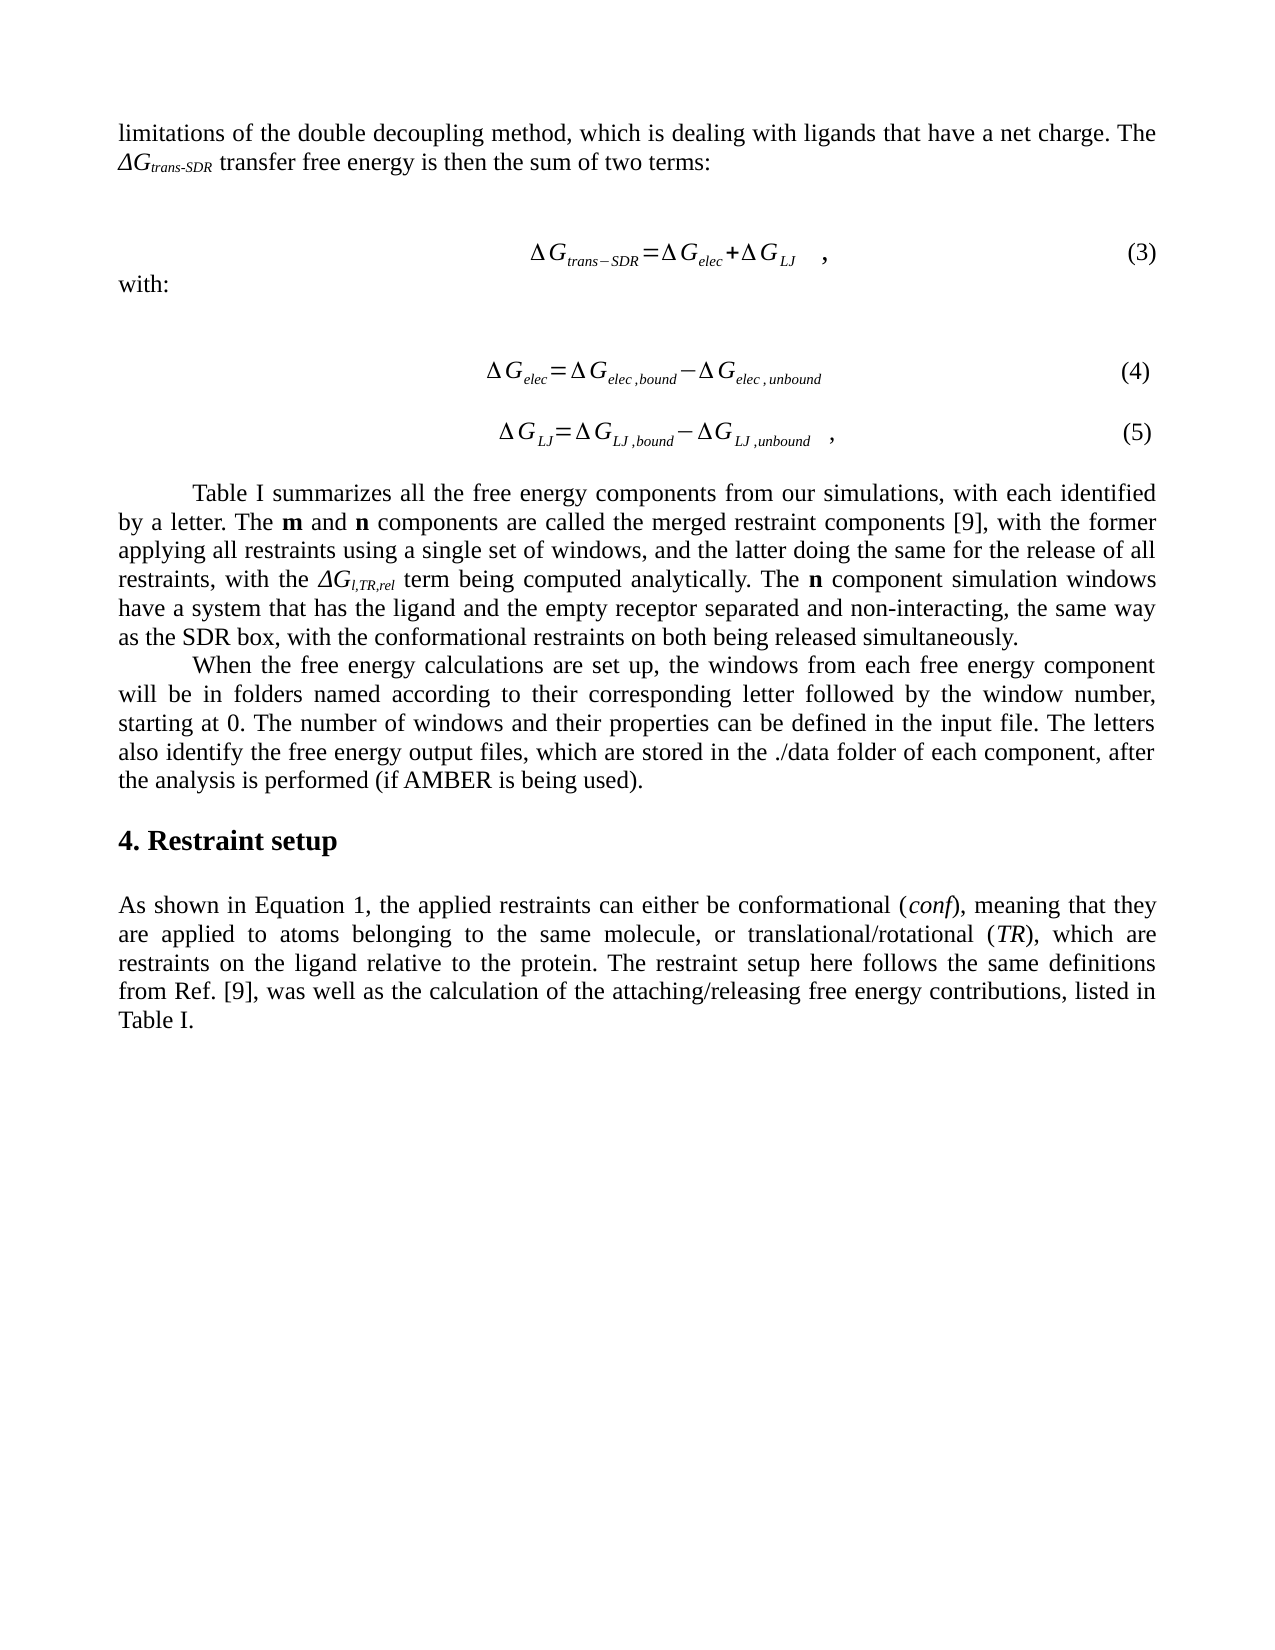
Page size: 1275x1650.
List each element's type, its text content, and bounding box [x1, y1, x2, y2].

text When the free energy calculations are set up, the windows from each free energy component will be in folders named according to their corresponding letter followed by the window number, starting at 0. The number of windows and their properties can be defined in the input file. The letters also identify the free energy output files, which are stored in the ./data folder of each component, after the analysis is performed (if AMBER is being used). [118, 651, 1157, 794]
text As shown in Equation 1, the applied restraints can either be conformational (conf), meaning that they are applied to atoms belonging to the same molecule, or translational/rotational (TR), which are restraints on the ligand relative to the protein. The restraint setup here follows the same definitions from Ref. [9], was well as the calculation of the attaching/releasing free energy contributions, listed in Table I. [118, 890, 1157, 1034]
text , (5) [118, 417, 1157, 449]
text with: [118, 269, 1157, 298]
text Table I summarizes all the free energy components from our simulations, with each identified by a letter. The m and n components are called the merged restraint components [9], with the former applying all restraints using a single set of windows, and the latter doing the same for the release of all restraints, with the ΔGl,TR,rel term being computed analytically. The n component simulation windows have a system that has the ligand and the empty receptor separated and non-interacting, the same way as the SDR box, with the conformational restraints on both being released simultaneously. [118, 478, 1157, 651]
text limitations of the double decoupling method, which is dealing with ligands that have a net charge. The ΔGtrans-SDR transfer free energy is then the sum of two terms: [118, 118, 1157, 176]
text (4) [118, 356, 1157, 388]
text 4. Restraint setup [118, 823, 1157, 857]
text , (3) [118, 233, 1157, 269]
